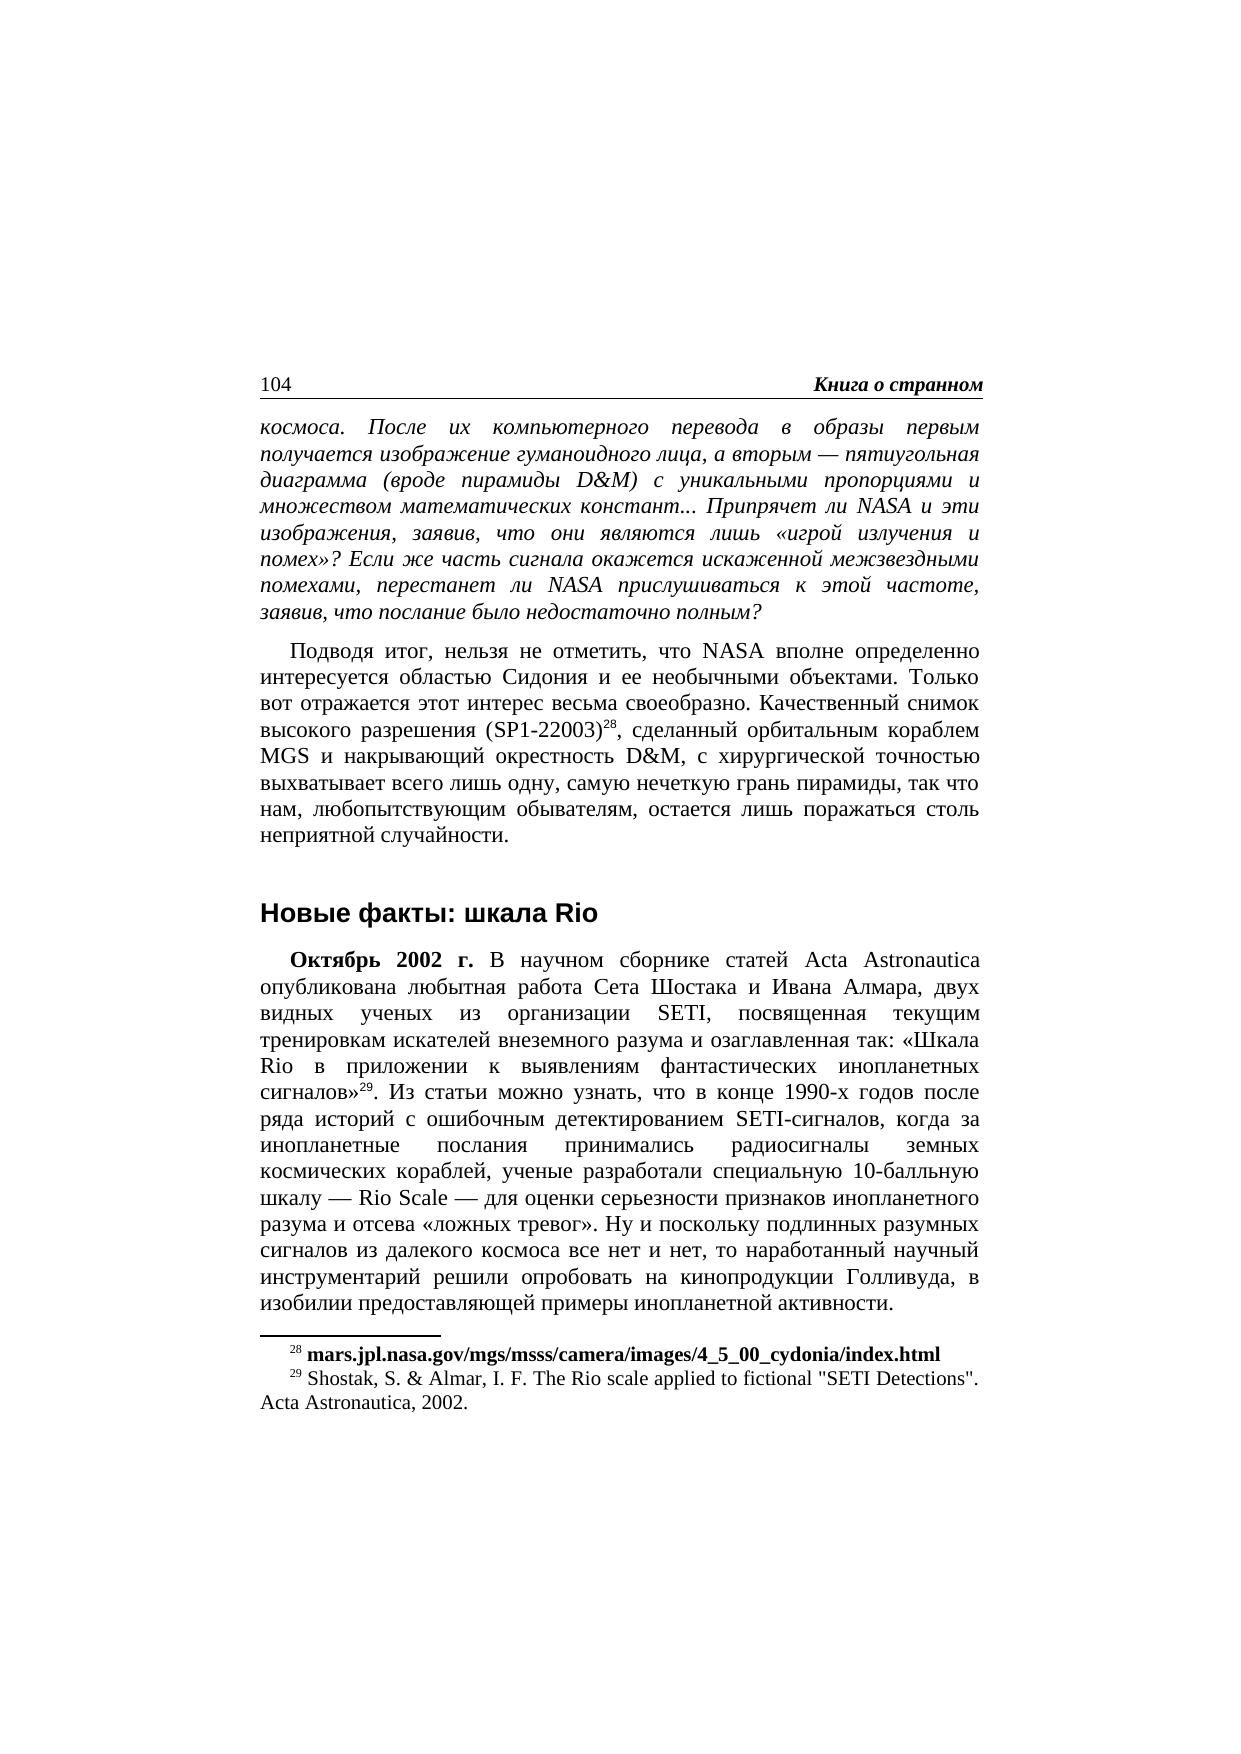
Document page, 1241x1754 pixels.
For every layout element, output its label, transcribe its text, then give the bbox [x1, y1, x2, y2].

text космоса. После их компьютерного перевода в образы первым получается изображение гуманоидного лица, а вторым — пятиугольная диаграмма (вроде пирамиды D&M) с уникальными пропорциями и множеством математических констант... Припрячет ли NASA и эти изображения, заявив, что они являются лишь «игрой излучения и помех»? Если же часть сигнала окажется искаженной межзвездными помехами, перестанет ли NASA прислушиваться к этой частоте, заявив, что послание было недостаточно полным? [260, 413, 980, 624]
text Shostak, S. & Almar, I. F. The Rio scale applied to fictional "SETI Detections". Acta Astronautica, 2002. [260, 1366, 980, 1414]
text Октябрь 2002 г. В научном сборнике статей Acta Astronautica опубликована любытная работа Сета Шостака и Ивана Алмара, двух видных ученых из организации SETI, посвященная текущим тренировкам искателей внеземного разума и озаглавленная так: «Шкала Rio в приложении к выявлениям фантастических инопланетных сигналов». Из статьи можно узнать, что в конце 1990-х годов после ряда историй с ошибочным детектированием SETI-сигналов, когда за инопланетные послания принимались радиосигналы земных космических кораблей, ученые разработали специальную 10-балльную шкалу — Rio Scale — для оценки серьезности признаков инопланетного разума и отсева «ложных тревог». Ну и поскольку подлинных разумных сигналов из далекого космоса все нет и нет, то наработанный научный инструментарий решили опробовать на кинопродукции Голливуда, в изобилии предоставляющей примеры инопланетной активности. [260, 947, 980, 1316]
text Подводя итог, нельзя не отметить, что NASA вполне определенно интересуется областью Сидония и ее необычными объектами. Только вот отражается этот интерес весьма своеобразно. Качественный снимок высокого разрешения (SP1-22003), сделанный орбитальным кораблем MGS и накрывающий окрестность D&M, с хирургической точностью выхватывает всего лишь одну, самую нечеткую грань пирамиды, так что нам, любопытствующим обывателям, остается лишь поражаться столь неприятной случайности. [260, 637, 980, 848]
subtitle Новые факты: шкала Rio [260, 897, 980, 928]
text mars.jpl.nasa.gov/mgs/msss/camera/images/4_5_00_cydonia/index.html [260, 1342, 980, 1366]
